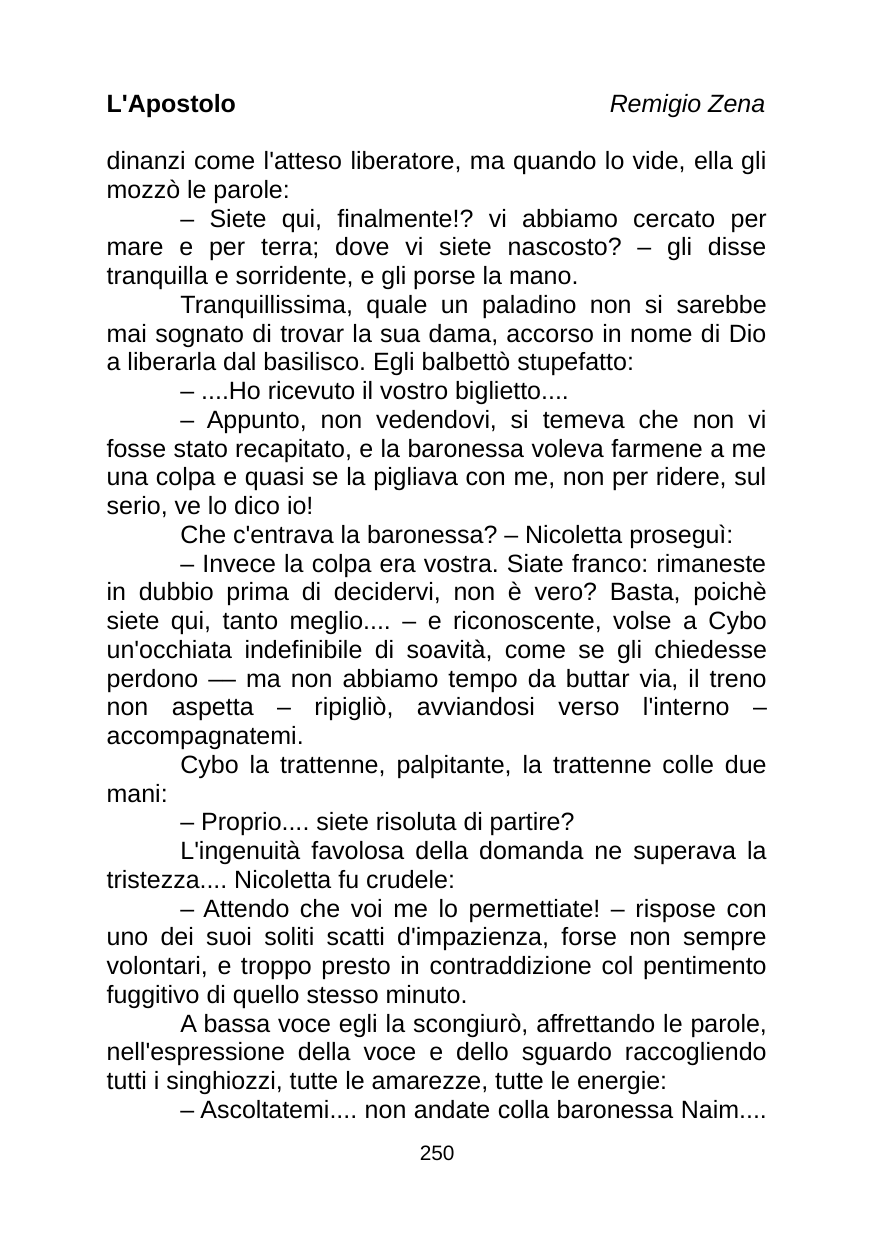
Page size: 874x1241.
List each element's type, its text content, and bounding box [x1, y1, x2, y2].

text – Ascoltatemi.... non andate colla baronessa Naim.... [106, 1095, 768, 1124]
text – Attendo che voi me lo permettiate! – rispose con uno dei suoi soliti scatti d'impazienza, forse non sempre volontari, e troppo presto in contraddizione col pentimento fuggitivo di quello stesso minuto. [106, 894, 768, 1009]
text – Siete qui, finalmente!? vi abbiamo cercato per mare e per terra; dove vi siete nascosto? – gli disse tranquilla e sorridente, e gli porse la mano. [106, 204, 768, 290]
text – Proprio.... siete risoluta di partire? [106, 807, 768, 836]
text – Appunto, non vedendovi, si temeva che non vi fosse stato recapitato, e la baronessa voleva farmene a me una colpa e quasi se la pigliava con me, non per ridere, sul serio, ve lo dico io! [106, 405, 768, 520]
text dinanzi come l'atteso liberatore, ma quando lo vide, ella gli mozzò le parole: [106, 146, 768, 204]
text – Invece la colpa era vostra. Siate franco: rimaneste in dubbio prima di decidervi, non è vero? Basta, poichè siete qui, tanto meglio.... – e riconoscente, volse a Cybo un'occhiata indefinibile di soavità, come se gli chiedesse perdono –– ma non abbiamo tempo da buttar via, il treno non aspetta – ripigliò, avviandosi verso l'interno – accompagnatemi. [106, 549, 768, 750]
text Tranquillissima, quale un paladino non si sarebbe mai sognato di trovar la sua dama, accorso in nome di Dio a liberarla dal basilisco. Egli balbettò stupefatto: [106, 290, 768, 376]
text Che c'entrava la baronessa? – Nicoletta proseguì: [106, 520, 768, 549]
text L'ingenuità favolosa della domanda ne superava la tristezza.... Nicoletta fu crudele: [106, 836, 768, 894]
text – ....Ho ricevuto il vostro biglietto.... [106, 376, 768, 405]
text A bassa voce egli la scongiurò, affrettando le parole, nell'espressione della voce e dello sguardo raccogliendo tutti i singhiozzi, tutte le amarezze, tutte le energie: [106, 1009, 768, 1095]
text Cybo la trattenne, palpitante, la trattenne colle due mani: [106, 750, 768, 807]
